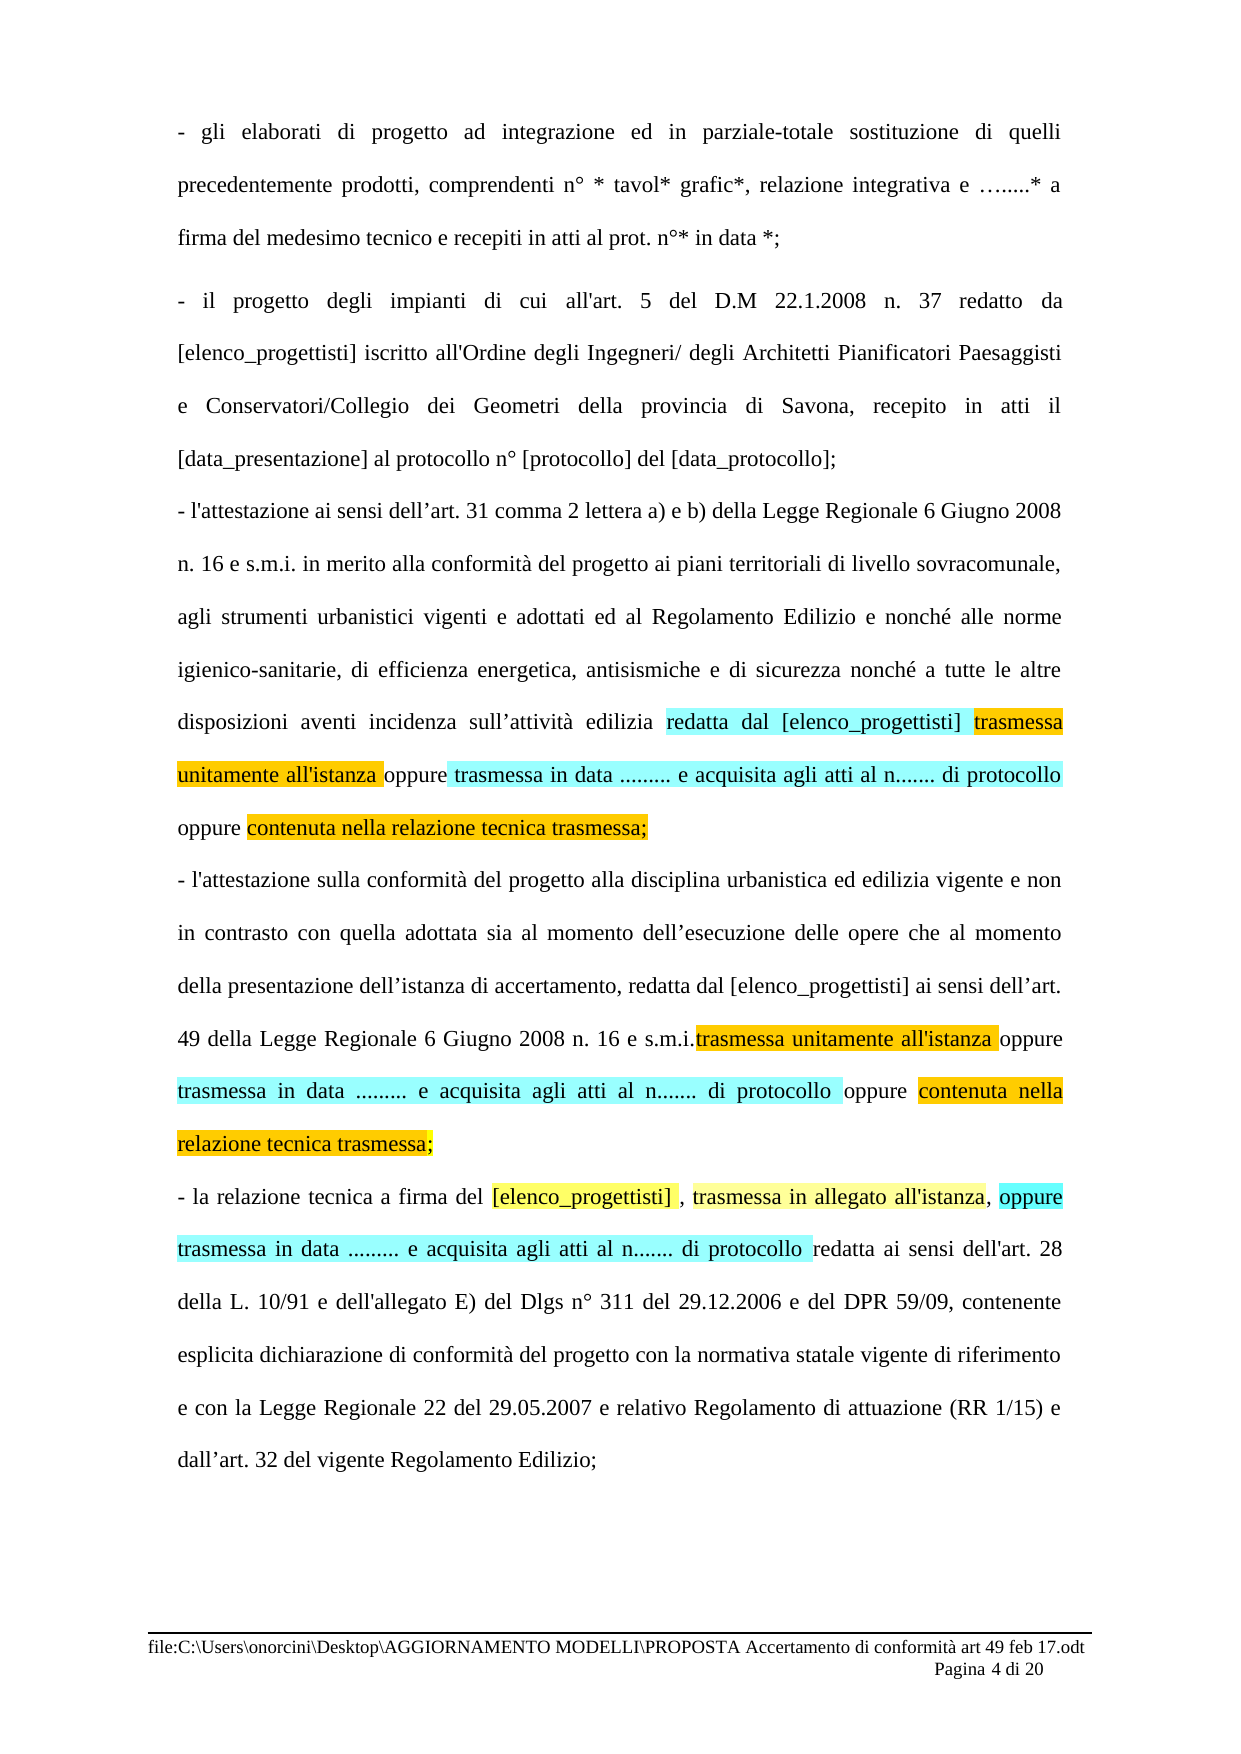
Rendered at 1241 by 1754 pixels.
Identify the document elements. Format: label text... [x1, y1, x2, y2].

list - l'attestazione sulla conformità del progetto alla disciplina urbanistica ed edilizia vigente e non in contrasto con quella adottata sia al momento dell’esecuzione delle opere che al momento della presentazione dell’istanza di accertamento, redatta dal [elenco_progettisti] ai sensi dell’art. 49 della Legge Regionale 6 Giugno 2008 n. 16 e s.m.i.trasmessa unitamente all'istanza oppure trasmessa in data ......... e acquisita agli atti al n....... di protocollo oppure contenuta nella relazione tecnica trasmessa; [177, 866, 1063, 1156]
list - il progetto degli impianti di cui all'art. 5 del D.M 22.1.2008 n. 37 redatto da [elenco_progettisti] iscritto all'Ordine degli Ingegneri/ degli Architetti Pianificatori Paesaggisti e Conservatori/Collegio dei Geometri della provincia di Savona, recepito in atti il [data_presentazione] al protocollo n° [protocollo] del [data_protocollo]; [177, 287, 1063, 471]
list - l'attestazione ai sensi dell’art. 31 comma 2 lettera a) e b) della Legge Regionale 6 Giugno 2008 n. 16 e s.m.i. in merito alla conformità del progetto ai piani territoriali di livello sovracomunale, agli strumenti urbanistici vigenti e adottati ed al Regolamento Edilizio e nonché alle norme igienico-sanitarie, di efficienza energetica, antisismiche e di sicurezza nonché a tutte le altre disposizioni aventi incidenza sull’attività edilizia redatta dal [elenco_progettisti] trasmessa unitamente all'istanza oppure trasmessa in data ......... e acquisita agli atti al n....... di protocollo oppure contenuta nella relazione tecnica trasmessa; [177, 497, 1063, 840]
list - la relazione tecnica a firma del [elenco_progettisti] , trasmessa in allegato all'istanza, oppure trasmessa in data ......... e acquisita agli atti al n....... di protocollo redatta ai sensi dell'art. 28 della L. 10/91 e dell'allegato E) del Dlgs n° 311 del 29.12.2006 e del DPR 59/09, contenente esplicita dichiarazione di conformità del progetto con la normativa statale vigente di riferimento e con la Legge Regionale 22 del 29.05.2007 e relativo Regolamento di attuazione (RR 1/15) e dall’art. 32 del vigente Regolamento Edilizio; [177, 1183, 1063, 1473]
list - gli elaborati di progetto ad integrazione ed in parziale-totale sostituzione di quelli precedentemente prodotti, comprendenti n° * tavol* grafic*, relazione integrativa e ….....* a firma del medesimo tecnico e recepiti in atti al prot. n°* in data *; [177, 118, 1063, 250]
